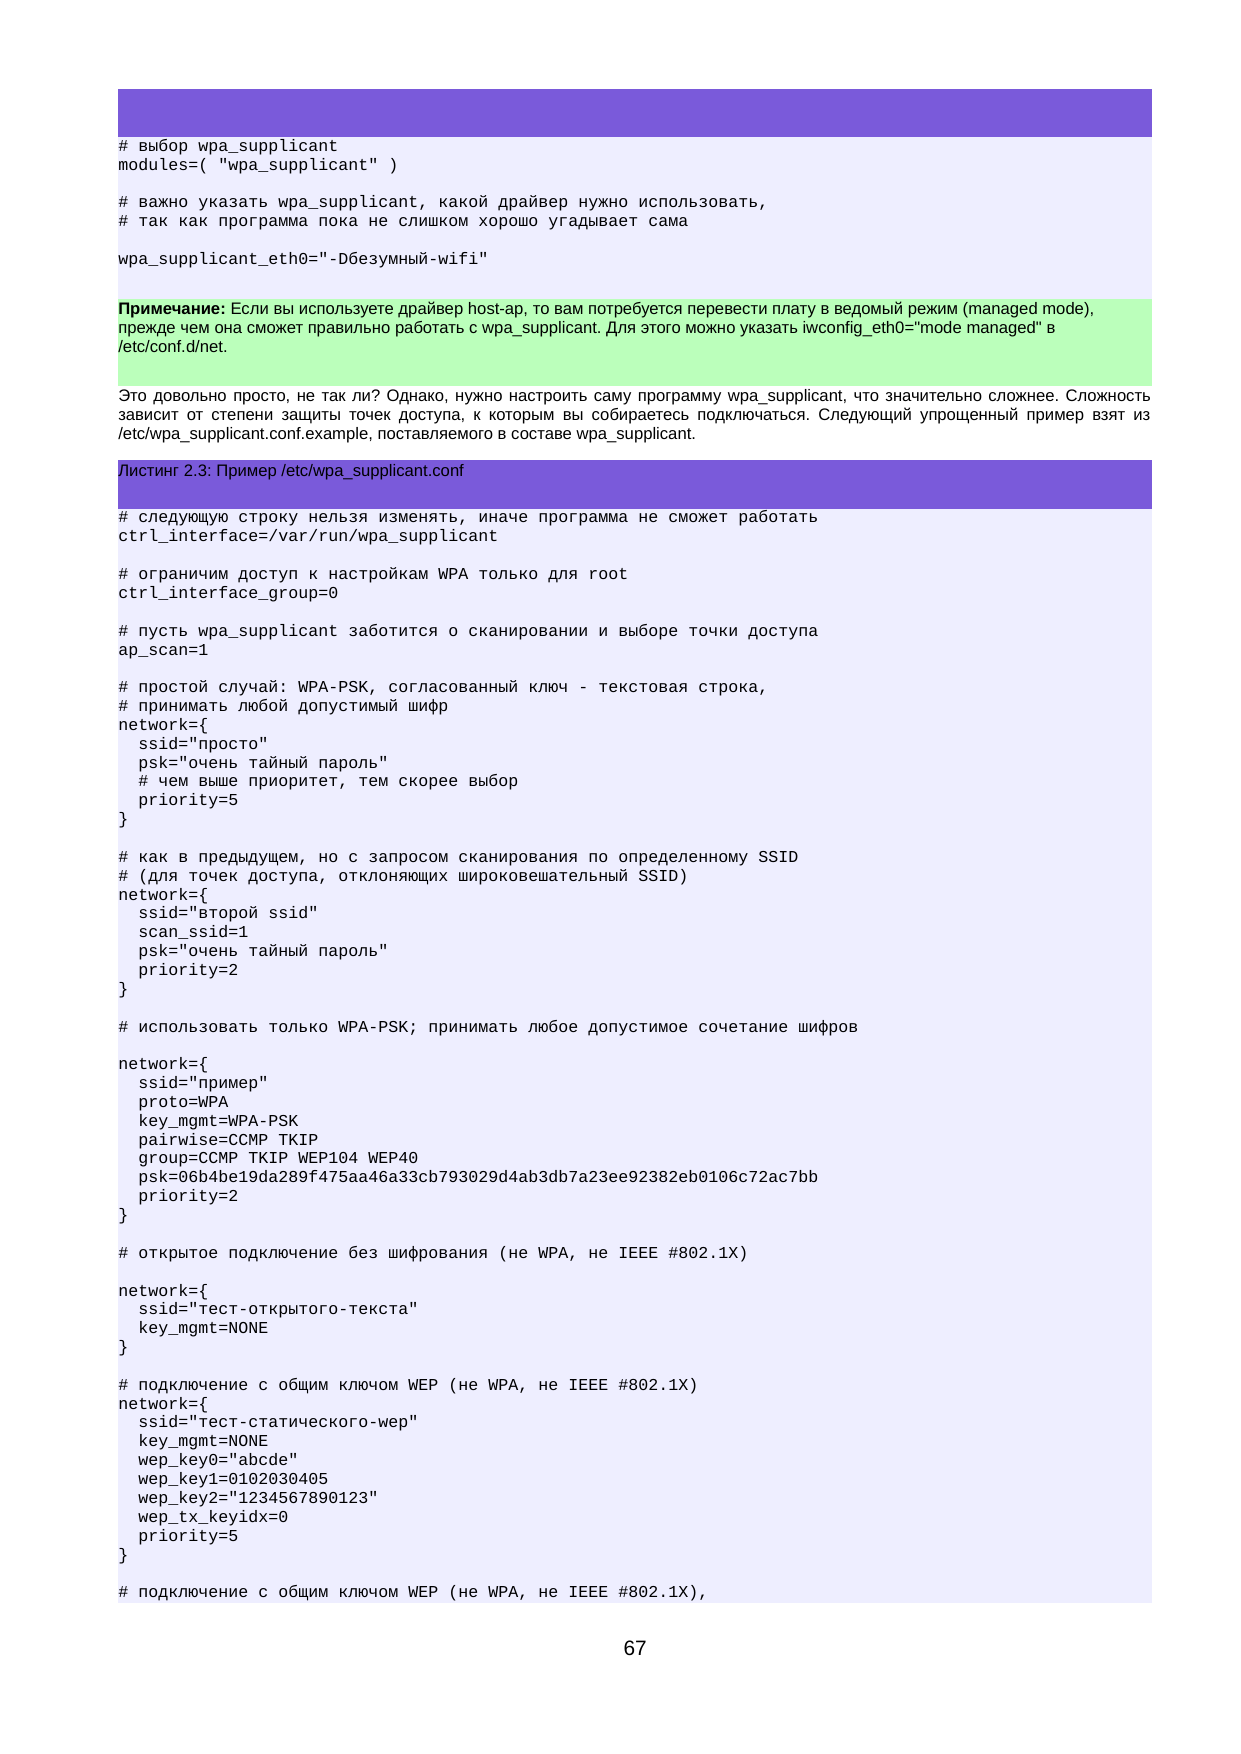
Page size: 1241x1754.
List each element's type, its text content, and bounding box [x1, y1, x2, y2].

table_header Листинг 2.3: Пример /etc/wpa_supplicant.conf [118, 460, 1152, 509]
table_cell # выбор wpa_supplicant modules=( "wpa_supplicant" ) # важно указать wpa_supplicant, какой драйвер нужно использовать, # так как программа пока не слишком хорошо угадывает сама wpa_supplicant_eth0="-Dбезумный-wifi" [118, 137, 1152, 299]
table_header [118, 89, 1152, 137]
text Это довольно просто, не так ли? Однако, нужно настроить саму программу wpa_supplicant, что значительно сложнее. Сложность зависит от степени защиты точек доступа, к которым вы собираетесь подключаться. Следующий упрощенный пример взят из /etc/wpa_supplicant.conf.example, поставляемого в составе wpa_supplicant. [118, 386, 1152, 443]
table_cell # следующую строку нельзя изменять, иначе программа не сможет работать ctrl_interface=/var/run/wpa_supplicant # ограничим доступ к настройкам WPA только для root ctrl_interface_group=0 # пусть wpa_supplicant заботится о сканировании и выборе точки доступа ap_scan=1 # простой случай: WPA-PSK, согласованный ключ - текстовая строка, # принимать любой допустимый шифр network={ ssid="просто" psk="очень тайный пароль" # чем выше приоритет, тем скорее выбор priority=5 } # как в предыдущем, но с запросом сканирования по определенному SSID # (для точек доступа, отклоняющих широковешательный SSID) network={ ssid="второй ssid" scan_ssid=1 psk="очень тайный пароль" priority=2 } # использовать только WPA-PSK; принимать любое допустимое сочетание шифров network={ ssid="пример" proto=WPA key_mgmt=WPA-PSK pairwise=CCMP TKIP group=CCMP TKIP WEP104 WEP40 psk=06b4be19da289f475aa46a33cb793029d4ab3db7a23ee92382eb0106c72ac7bb priority=2 } # открытое подключение без шифрования (не WPA, не IEEE #802.1X) network={ ssid="тест-открытого-текста" key_mgmt=NONE } # подключение с общим ключом WEP (не WPA, не IEEE #802.1X) network={ ssid="тест-статического-wep" key_mgmt=NONE wep_key0="abcde" wep_key1=0102030405 wep_key2="1234567890123" wep_tx_keyidx=0 priority=5 } # подключение с общим ключом WEP (не WPA, не IEEE #802.1X), [118, 509, 1152, 1603]
table_header Примечание: Если вы используете драйвер host-ap, то вам потребуется перевести плату в ведомый режим (managed mode), прежде чем она сможет правильно работать с wpa_supplicant. Для этого можно указать iwconfig_eth0="mode managed" в /etc/conf.d/net. [118, 299, 1152, 386]
